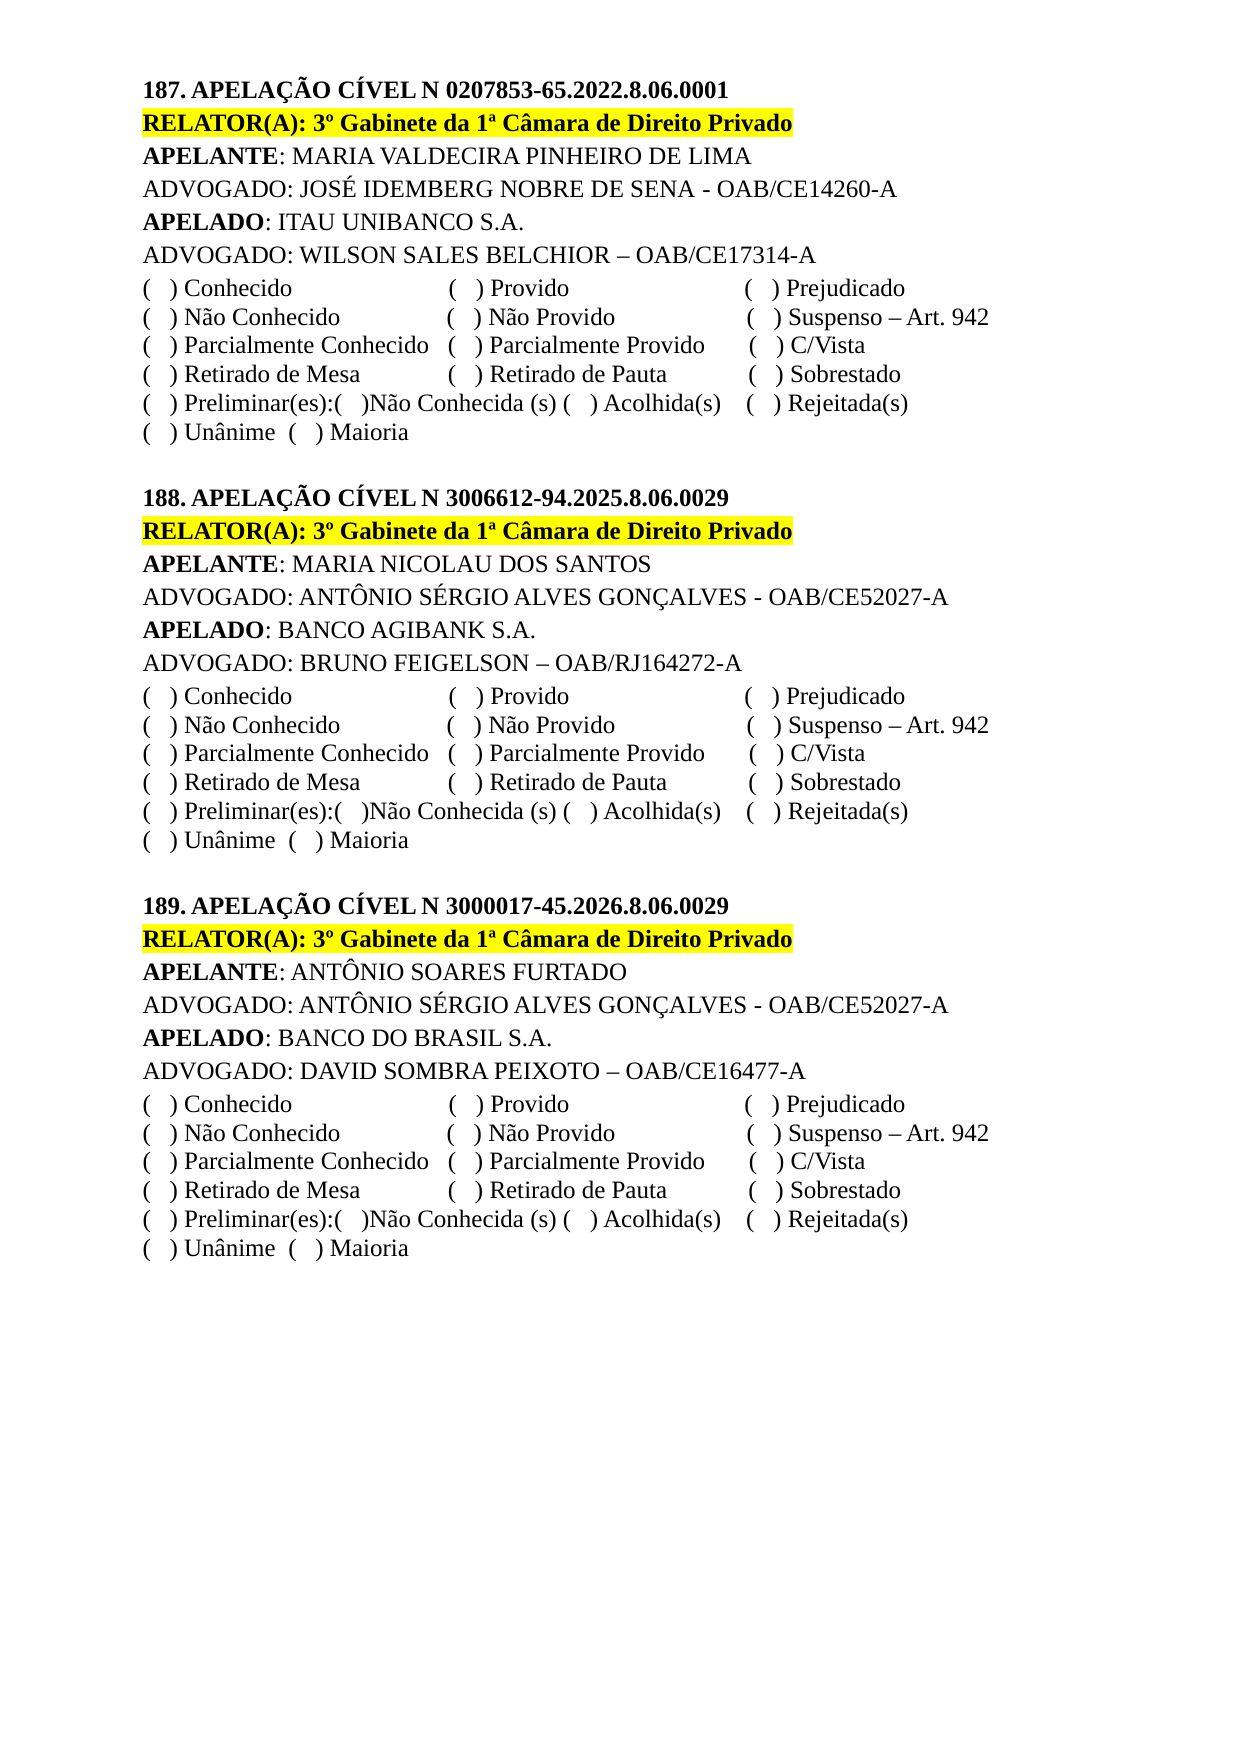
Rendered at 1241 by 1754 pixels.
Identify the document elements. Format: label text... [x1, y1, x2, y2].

text ( ) Preliminar(es):( )Não Conhecida (s) ( ) Acolhida(s) ( ) Rejeitada(s) [142, 796, 1158, 825]
text ( ) Parcialmente Conhecido ( ) Parcialmente Provido ( ) C/Vista [142, 331, 1158, 359]
text ( ) Conhecido ( ) Provido ( ) Prejudicado [142, 1089, 1141, 1118]
text ( ) Parcialmente Conhecido ( ) Parcialmente Provido ( ) C/Vista [142, 1146, 1158, 1175]
text ( ) Retirado de Mesa ( ) Retirado de Pauta ( ) Sobrestado [142, 767, 1158, 796]
text ( ) Unânime ( ) Maioria [142, 1233, 1188, 1327]
text ( ) Conhecido ( ) Provido ( ) Prejudicado [142, 273, 1141, 302]
text 187. APELAÇÃO CÍVEL N 0207853-65.2022.8.06.0001 RELATOR(A): 3º Gabinete da 1ª Câmara de Direito Privado APELANTE: MARIA VALDECIRA PINHEIRO DE LIMA ADVOGADO: JOSÉ IDEMBERG NOBRE DE SENA - OAB/CE14260-A APELADO: ITAU UNIBANCO S.A. ADVOGADO: WILSON SALES BELCHIOR – OAB/CE17314-A [142, 75, 1188, 269]
text ( ) Não Conhecido ( ) Não Provido ( ) Suspenso – Art. 942 [142, 1118, 1158, 1146]
text ( ) Unânime ( ) Maioria 189. APELAÇÃO CÍVEL N 3000017-45.2026.8.06.0029 RELATOR(A): 3º Gabinete da 1ª Câmara de Direito Privado APELANTE: ANTÔNIO SOARES FURTADO ADVOGADO: ANTÔNIO SÉRGIO ALVES GONÇALVES - OAB/CE52027-A APELADO: BANCO DO BRASIL S.A. ADVOGADO: DAVID SOMBRA PEIXOTO – OAB/CE16477-A [142, 825, 1188, 1085]
text ( ) Parcialmente Conhecido ( ) Parcialmente Provido ( ) C/Vista [142, 738, 1158, 767]
text ( ) Retirado de Mesa ( ) Retirado de Pauta ( ) Sobrestado [142, 359, 1158, 388]
text 188. APELAÇÃO CÍVEL N 3006612-94.2025.8.06.0029 RELATOR(A): 3º Gabinete da 1ª Câmara de Direito Privado APELANTE: MARIA NICOLAU DOS SANTOS ADVOGADO: ANTÔNIO SÉRGIO ALVES GONÇALVES - OAB/CE52027-A APELADO: BANCO AGIBANK S.A. ADVOGADO: BRUNO FEIGELSON – OAB/RJ164272-A [142, 450, 1188, 677]
text ( ) Unânime ( ) Maioria [142, 417, 1188, 446]
text ( ) Preliminar(es):( )Não Conhecida (s) ( ) Acolhida(s) ( ) Rejeitada(s) [142, 388, 1158, 417]
text ( ) Não Conhecido ( ) Não Provido ( ) Suspenso – Art. 942 [142, 710, 1158, 738]
text ( ) Preliminar(es):( )Não Conhecida (s) ( ) Acolhida(s) ( ) Rejeitada(s) [142, 1204, 1158, 1233]
text ( ) Conhecido ( ) Provido ( ) Prejudicado [142, 681, 1141, 710]
text ( ) Retirado de Mesa ( ) Retirado de Pauta ( ) Sobrestado [142, 1175, 1158, 1204]
text ( ) Não Conhecido ( ) Não Provido ( ) Suspenso – Art. 942 [142, 302, 1158, 331]
